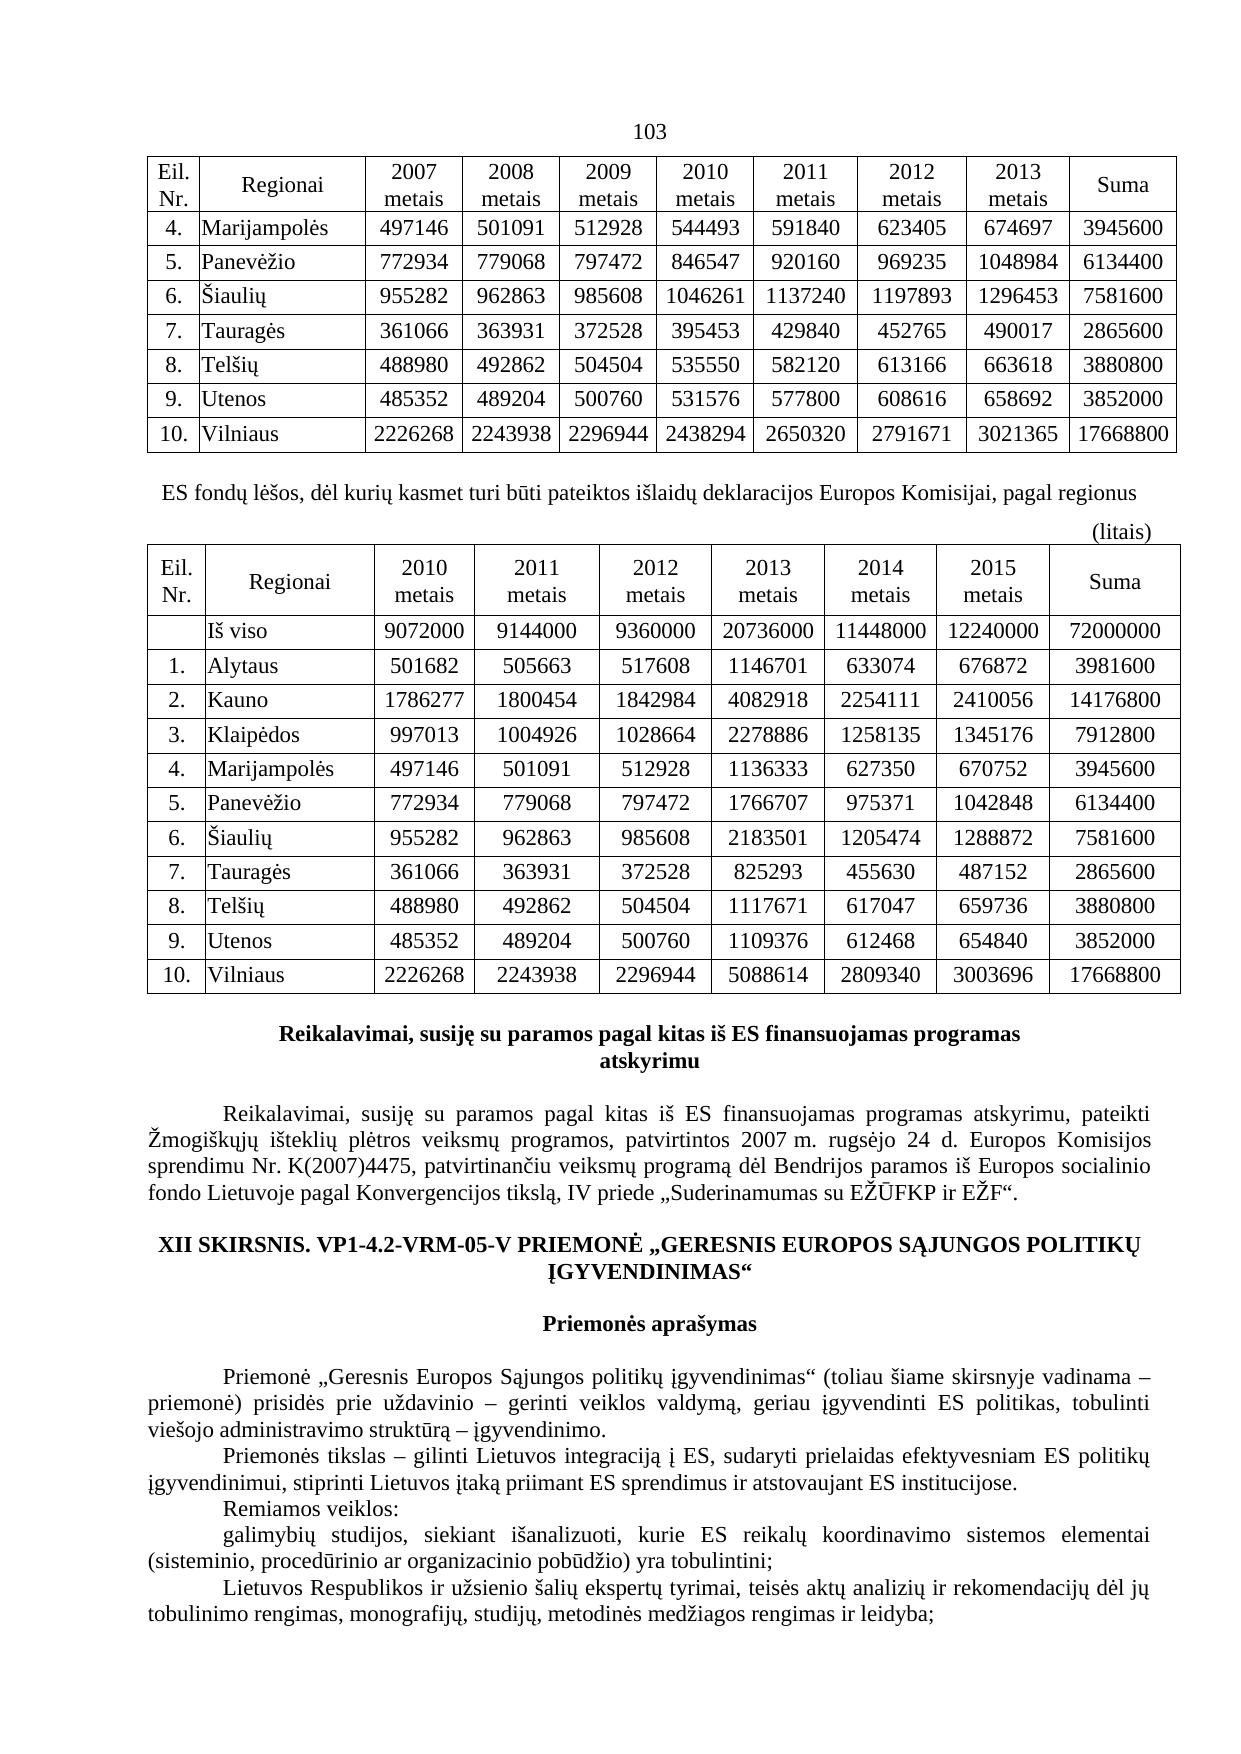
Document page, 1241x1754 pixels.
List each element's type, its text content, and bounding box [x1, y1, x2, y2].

table_cell 544493 [657, 212, 753, 245]
table_cell 8. [148, 891, 205, 924]
table_header Suma [1070, 157, 1176, 211]
table_cell 531576 [657, 384, 753, 417]
table_cell 517608 [600, 650, 711, 684]
table_cell 497146 [366, 212, 462, 245]
table_header Suma [1050, 545, 1180, 615]
table_header Regionai [206, 545, 374, 615]
table_cell 623405 [858, 212, 966, 245]
table_cell 613166 [858, 350, 966, 383]
table_cell 492862 [463, 350, 559, 383]
table_cell Alytaus [206, 650, 374, 684]
table_cell 3852000 [1070, 384, 1176, 417]
text Reikalavimai, susiję su paramos pagal kitas iš ES finansuojamas programas atskyrimu, pateikti Žmogiškųjų išteklių plėtros veiksmų programos, patvirtintos 2007 m. rugsėjo 24 d. Europos Komisijos sprendimu Nr. K(2007)4475, patvirtinančiu veiksmų programą dėl Bendrijos paramos iš Europos socialinio fondo Lietuvoje pagal Konvergencijos tikslą, IV priede „Suderinamumas su EŽŪFKP ir EŽF“. [148, 1099, 1152, 1205]
table_cell 6. [148, 822, 205, 856]
table_cell 2296944 [560, 418, 656, 452]
table_cell 497146 [375, 754, 474, 787]
table_cell Iš viso [206, 616, 374, 649]
text galimybių studijos, siekiant išanalizuoti, kurie ES reikalų koordinavimo sistemos elementai (sisteminio, procedūrinio ar organizacinio pobūdžio) yra tobulintini; [148, 1521, 1152, 1574]
table_cell 7. [148, 857, 205, 890]
table_cell 3945600 [1050, 754, 1180, 787]
table_cell Šiaulių [206, 822, 374, 856]
table_cell 3852000 [1050, 925, 1180, 959]
table_cell 2650320 [754, 418, 857, 452]
table_cell Tauragės [200, 315, 365, 348]
table_cell 1042848 [937, 788, 1049, 821]
table_cell 962863 [475, 822, 599, 856]
table_cell 582120 [754, 350, 857, 383]
table_cell 3. [148, 719, 205, 752]
table_header Eil. Nr. [148, 545, 205, 615]
table_cell 1. [148, 650, 205, 684]
table_cell 1800454 [475, 685, 599, 718]
table_cell 7581600 [1070, 281, 1176, 314]
text Priemonės tikslas – gilinti Lietuvos integraciją į ES, sudaryti prielaidas efektyvesniam ES politikų įgyvendinimui, stiprinti Lietuvos įtaką priimant ES sprendimus ir atstovaujant ES institucijose. [148, 1442, 1152, 1495]
table_header Regionai [200, 157, 365, 211]
table_cell 6. [148, 281, 199, 314]
table_cell 658692 [967, 384, 1069, 417]
table_cell 3945600 [1070, 212, 1176, 245]
text XII SKIRSNIS. VP1-4.2-VRM-05-V PRIEMONĖ „GERESNIS EUROPOS SĄJUNGOS POLITIKŲ ĮGYVENDINIMAS“ [148, 1231, 1152, 1284]
table_cell 846547 [657, 246, 753, 280]
text Lietuvos Respublikos ir užsienio šalių ekspertų tyrimai, teisės aktų analizių ir rekomendacijų dėl jų tobulinimo rengimas, monografijų, studijų, metodinės medžiagos rengimas ir leidyba; [148, 1574, 1152, 1627]
table_cell 1205474 [825, 822, 936, 856]
table_cell 1258135 [825, 719, 936, 752]
table_cell 3981600 [1050, 650, 1180, 684]
table_header Eil. Nr. [148, 157, 199, 211]
table_cell 772934 [366, 246, 462, 280]
table_cell 363931 [475, 857, 599, 890]
table_cell 633074 [825, 650, 936, 684]
table_cell 1117671 [712, 891, 824, 924]
table_cell 1046261 [657, 281, 753, 314]
table_cell 452765 [858, 315, 966, 348]
table_cell 6134400 [1050, 788, 1180, 821]
table_cell Kauno [206, 685, 374, 718]
table_cell 7581600 [1050, 822, 1180, 856]
table_cell 501682 [375, 650, 474, 684]
table_cell 6134400 [1070, 246, 1176, 280]
table_cell 985608 [600, 822, 711, 856]
table_cell 17668800 [1070, 418, 1176, 452]
table_cell 1109376 [712, 925, 824, 959]
table_cell 2791671 [858, 418, 966, 452]
table_cell 920160 [754, 246, 857, 280]
text Priemonės aprašymas [148, 1310, 1152, 1337]
table_cell 8. [148, 350, 199, 383]
table_header 2008 metais [463, 157, 559, 211]
table_cell 2865600 [1050, 857, 1180, 890]
table_cell 488980 [375, 891, 474, 924]
table_cell 492862 [475, 891, 599, 924]
text ES fondų lėšos, dėl kurių kasmet turi būti pateiktos išlaidų deklaracijos Europos Komisijai, pagal regionus [148, 479, 1152, 505]
table_cell 2438294 [657, 418, 753, 452]
table_cell Panevėžio [206, 788, 374, 821]
table_cell 955282 [375, 822, 474, 856]
table_header 2012 metais [858, 157, 966, 211]
table_cell 3880800 [1070, 350, 1176, 383]
table_cell 2296944 [600, 960, 711, 993]
text (litais) [148, 518, 1152, 544]
table_cell 1137240 [754, 281, 857, 314]
table_cell 2809340 [825, 960, 936, 993]
table_cell 361066 [375, 857, 474, 890]
table_cell 663618 [967, 350, 1069, 383]
table_cell 9072000 [375, 616, 474, 649]
table_cell 1136333 [712, 754, 824, 787]
table_cell 955282 [366, 281, 462, 314]
table_cell Šiaulių [200, 281, 365, 314]
table_cell 962863 [463, 281, 559, 314]
table_cell Vilniaus [206, 960, 374, 993]
table_cell Marijampolės [200, 212, 365, 245]
table_cell 10. [148, 960, 205, 993]
table_cell 2865600 [1070, 315, 1176, 348]
table_cell 17668800 [1050, 960, 1180, 993]
table_cell Marijampolės [206, 754, 374, 787]
table_cell 5. [148, 246, 199, 280]
table_cell 363931 [463, 315, 559, 348]
table_cell 12240000 [937, 616, 1049, 649]
table_cell 501091 [475, 754, 599, 787]
table_cell 608616 [858, 384, 966, 417]
table_cell 535550 [657, 350, 753, 383]
table_cell 20736000 [712, 616, 824, 649]
table_header 2011 metais [754, 157, 857, 211]
table_cell 1786277 [375, 685, 474, 718]
table_cell 395453 [657, 315, 753, 348]
table_cell 9144000 [475, 616, 599, 649]
table_cell 577800 [754, 384, 857, 417]
table_header 2011 metais [475, 545, 599, 615]
table_cell 654840 [937, 925, 1049, 959]
table_cell 487152 [937, 857, 1049, 890]
table_cell 2226268 [375, 960, 474, 993]
table_cell 372528 [600, 857, 711, 890]
text Priemonė „Geresnis Europos Sąjungos politikų įgyvendinimas“ (toliau šiame skirsnyje vadinama – priemonė) prisidės prie uždavinio – gerinti veiklos valdymą, geriau įgyvendinti ES politikas, tobulinti viešojo administravimo struktūrą – įgyvendinimo. [148, 1363, 1152, 1442]
table_cell 969235 [858, 246, 966, 280]
table_cell 9360000 [600, 616, 711, 649]
table_cell Utenos [200, 384, 365, 417]
table_cell 591840 [754, 212, 857, 245]
table_header 2009 metais [560, 157, 656, 211]
table_cell 489204 [463, 384, 559, 417]
table_cell 489204 [475, 925, 599, 959]
table_header 2014 metais [825, 545, 936, 615]
table_header 2015 metais [937, 545, 1049, 615]
table_cell 676872 [937, 650, 1049, 684]
table_cell 512928 [560, 212, 656, 245]
table_cell 779068 [475, 788, 599, 821]
table_cell 9. [148, 925, 205, 959]
table_cell 10. [148, 418, 199, 452]
table_cell 455630 [825, 857, 936, 890]
text Reikalavimai, susiję su paramos pagal kitas iš ES finansuojamas programas atskyrimu [148, 1021, 1152, 1073]
table_cell 4082918 [712, 685, 824, 718]
table_cell 2183501 [712, 822, 824, 856]
table_cell 627350 [825, 754, 936, 787]
table_cell 2226268 [366, 418, 462, 452]
table_cell 1842984 [600, 685, 711, 718]
table_cell 7. [148, 315, 199, 348]
table_cell Tauragės [206, 857, 374, 890]
table_cell Telšių [200, 350, 365, 383]
table_cell Panevėžio [200, 246, 365, 280]
table_cell 500760 [560, 384, 656, 417]
table_header 2007 metais [366, 157, 462, 211]
table_cell Utenos [206, 925, 374, 959]
table_cell 361066 [366, 315, 462, 348]
table_cell 612468 [825, 925, 936, 959]
table_cell 5088614 [712, 960, 824, 993]
table_cell 4. [148, 212, 199, 245]
text Remiamos veiklos: [148, 1495, 1152, 1521]
table_cell 9. [148, 384, 199, 417]
table_cell 500760 [600, 925, 711, 959]
table_header 2010 metais [375, 545, 474, 615]
table_cell 372528 [560, 315, 656, 348]
table_cell 1766707 [712, 788, 824, 821]
table_cell 2243938 [463, 418, 559, 452]
table_cell 501091 [463, 212, 559, 245]
table_cell 512928 [600, 754, 711, 787]
table_cell 2278886 [712, 719, 824, 752]
table_cell 14176800 [1050, 685, 1180, 718]
table_cell 985608 [560, 281, 656, 314]
table_cell 772934 [375, 788, 474, 821]
table_cell 3880800 [1050, 891, 1180, 924]
table_cell 825293 [712, 857, 824, 890]
table_cell 1004926 [475, 719, 599, 752]
table_cell 72000000 [1050, 616, 1180, 649]
table_cell 11448000 [825, 616, 936, 649]
table_cell 2. [148, 685, 205, 718]
table_cell 975371 [825, 788, 936, 821]
table_cell 7912800 [1050, 719, 1180, 752]
table_header 2013 metais [967, 157, 1069, 211]
table_cell 505663 [475, 650, 599, 684]
table_cell 797472 [560, 246, 656, 280]
table_cell 997013 [375, 719, 474, 752]
table_cell 617047 [825, 891, 936, 924]
table_cell 1048984 [967, 246, 1069, 280]
table_cell 2254111 [825, 685, 936, 718]
table_cell Klaipėdos [206, 719, 374, 752]
table_cell 1197893 [858, 281, 966, 314]
table_cell 429840 [754, 315, 857, 348]
table_cell 485352 [366, 384, 462, 417]
table_cell [148, 616, 205, 649]
table_header 2013 metais [712, 545, 824, 615]
table_cell 3003696 [937, 960, 1049, 993]
table_cell 1028664 [600, 719, 711, 752]
table_cell 1296453 [967, 281, 1069, 314]
table_cell 779068 [463, 246, 559, 280]
table_header 2012 metais [600, 545, 711, 615]
table_cell 504504 [600, 891, 711, 924]
table_cell 488980 [366, 350, 462, 383]
table_cell 1146701 [712, 650, 824, 684]
table_cell 2410056 [937, 685, 1049, 718]
table_cell 670752 [937, 754, 1049, 787]
table_cell 674697 [967, 212, 1069, 245]
table_cell 5. [148, 788, 205, 821]
table_cell 2243938 [475, 960, 599, 993]
table_cell 659736 [937, 891, 1049, 924]
table_cell 504504 [560, 350, 656, 383]
table_cell 4. [148, 754, 205, 787]
table_cell 490017 [967, 315, 1069, 348]
table_cell 1288872 [937, 822, 1049, 856]
table_cell 797472 [600, 788, 711, 821]
table_cell 485352 [375, 925, 474, 959]
table_header 2010 metais [657, 157, 753, 211]
table_cell Telšių [206, 891, 374, 924]
table_cell Vilniaus [200, 418, 365, 452]
table_cell 1345176 [937, 719, 1049, 752]
table_cell 3021365 [967, 418, 1069, 452]
